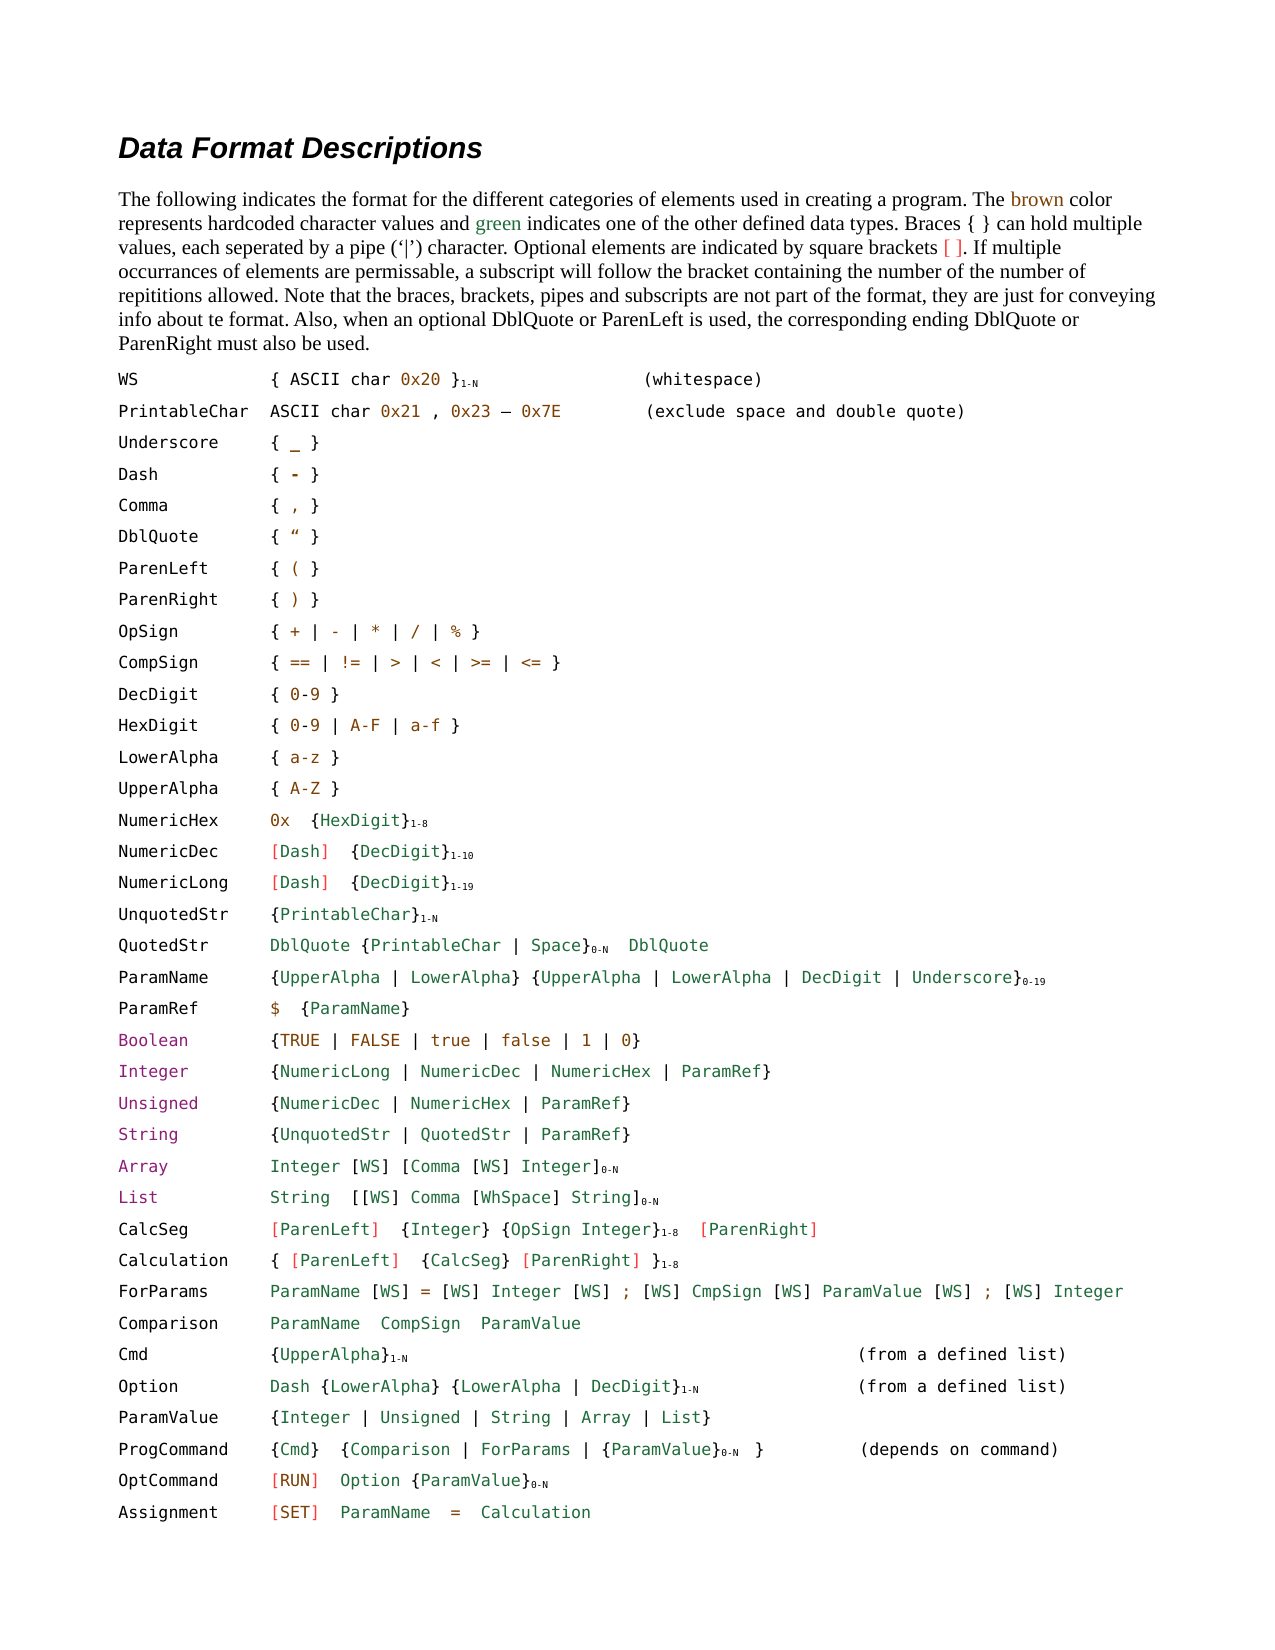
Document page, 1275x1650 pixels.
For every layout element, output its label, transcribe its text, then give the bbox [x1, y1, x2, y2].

text OptCommand [RUN] Option {ParamValue}0-N [118, 1471, 1157, 1491]
text Assignment [SET] ParamName = Calculation [118, 1503, 1157, 1522]
text UnquotedStr {PrintableChar}1-N [118, 905, 1157, 924]
text Cmd {UpperAlpha}1-N (from a defined list) [118, 1345, 1157, 1365]
text Dash { - } [118, 464, 1157, 484]
subtitle Data Format Descriptions [118, 131, 1157, 165]
text DecDigit { 0-9 } [118, 685, 1157, 704]
text String {UnquotedStr | QuotedStr | ParamRef} [118, 1125, 1157, 1144]
text WS { ASCII char 0x20 }1-N (whitespace) [118, 370, 1157, 389]
text Integer {NumericLong | NumericDec | NumericHex | ParamRef} [118, 1062, 1157, 1082]
text DblQuote { “ } [118, 527, 1157, 547]
text ParenRight { ) } [118, 590, 1157, 610]
text Calculation { [ParenLeft] {CalcSeg} [ParenRight] }1-8 [118, 1251, 1157, 1270]
text QuotedStr DblQuote {PrintableChar | Space}0-N DblQuote [118, 936, 1157, 956]
text ParamValue {Integer | Unsigned | String | Array | List} [118, 1408, 1157, 1428]
text NumericLong [Dash] {DecDigit}1-19 [118, 873, 1157, 893]
text Comma { , } [118, 496, 1157, 515]
text Option Dash {LowerAlpha} {LowerAlpha | DecDigit}1-N (from a defined list) [118, 1377, 1157, 1396]
text CompSign { == | != | > | < | >= | <= } [118, 653, 1157, 673]
text Underscore { _ } [118, 433, 1157, 452]
text ParamRef $ {ParamName} [118, 999, 1157, 1019]
text ProgCommand {Cmd} {Comparison | ForParams | {ParamValue}0-N } (depends on command) [118, 1440, 1157, 1459]
text The following indicates the format for the different categories of elements used in creating a program. The brown color represents hardcoded character values and green indicates one of the other defined data types. Braces { } can hold multiple values, each seperated by a pipe (‘|’) character. Optional elements are indicated by square brackets [ ]. If multiple occurrances of elements are permissable, a subscript will follow the bracket containing the number of the number of repititions allowed. Note that the braces, brackets, pipes and subscripts are not part of the format, they are just for conveying info about te format. Also, when an optional DblQuote or ParenLeft is used, the corresponding ending DblQuote or ParenRight must also be used. [118, 187, 1157, 355]
text LowerAlpha { a-z } [118, 748, 1157, 767]
text UpperAlpha { A-Z } [118, 779, 1157, 798]
text NumericHex 0x {HexDigit}1-8 [118, 811, 1157, 830]
text Array Integer [WS] [Comma [WS] Integer]0-N [118, 1157, 1157, 1176]
text NumericDec [Dash] {DecDigit}1-10 [118, 842, 1157, 861]
text List String [[WS] Comma [WhSpace] String]0-N [118, 1188, 1157, 1207]
text PrintableChar ASCII char 0x21 , 0x23 – 0x7E (exclude space and double quote) [118, 402, 1157, 421]
text Comparison ParamName CompSign ParamValue [118, 1314, 1157, 1333]
text Boolean {TRUE | FALSE | true | false | 1 | 0} [118, 1031, 1157, 1050]
text HexDigit { 0-9 | A-F | a-f } [118, 716, 1157, 736]
text ParamName {UpperAlpha | LowerAlpha} {UpperAlpha | LowerAlpha | DecDigit | Underscore}0-19 [118, 968, 1157, 987]
text OpSign { + | - | * | / | % } [118, 622, 1157, 641]
text Unsigned {NumericDec | NumericHex | ParamRef} [118, 1094, 1157, 1113]
text ParenLeft { ( } [118, 559, 1157, 578]
text ForParams ParamName [WS] = [WS] Integer [WS] ; [WS] CmpSign [WS] ParamValue [WS] ; [WS] Integer [118, 1282, 1157, 1302]
text CalcSeg [ParenLeft] {Integer} {OpSign Integer}1-8 [ParenRight] [118, 1219, 1157, 1239]
